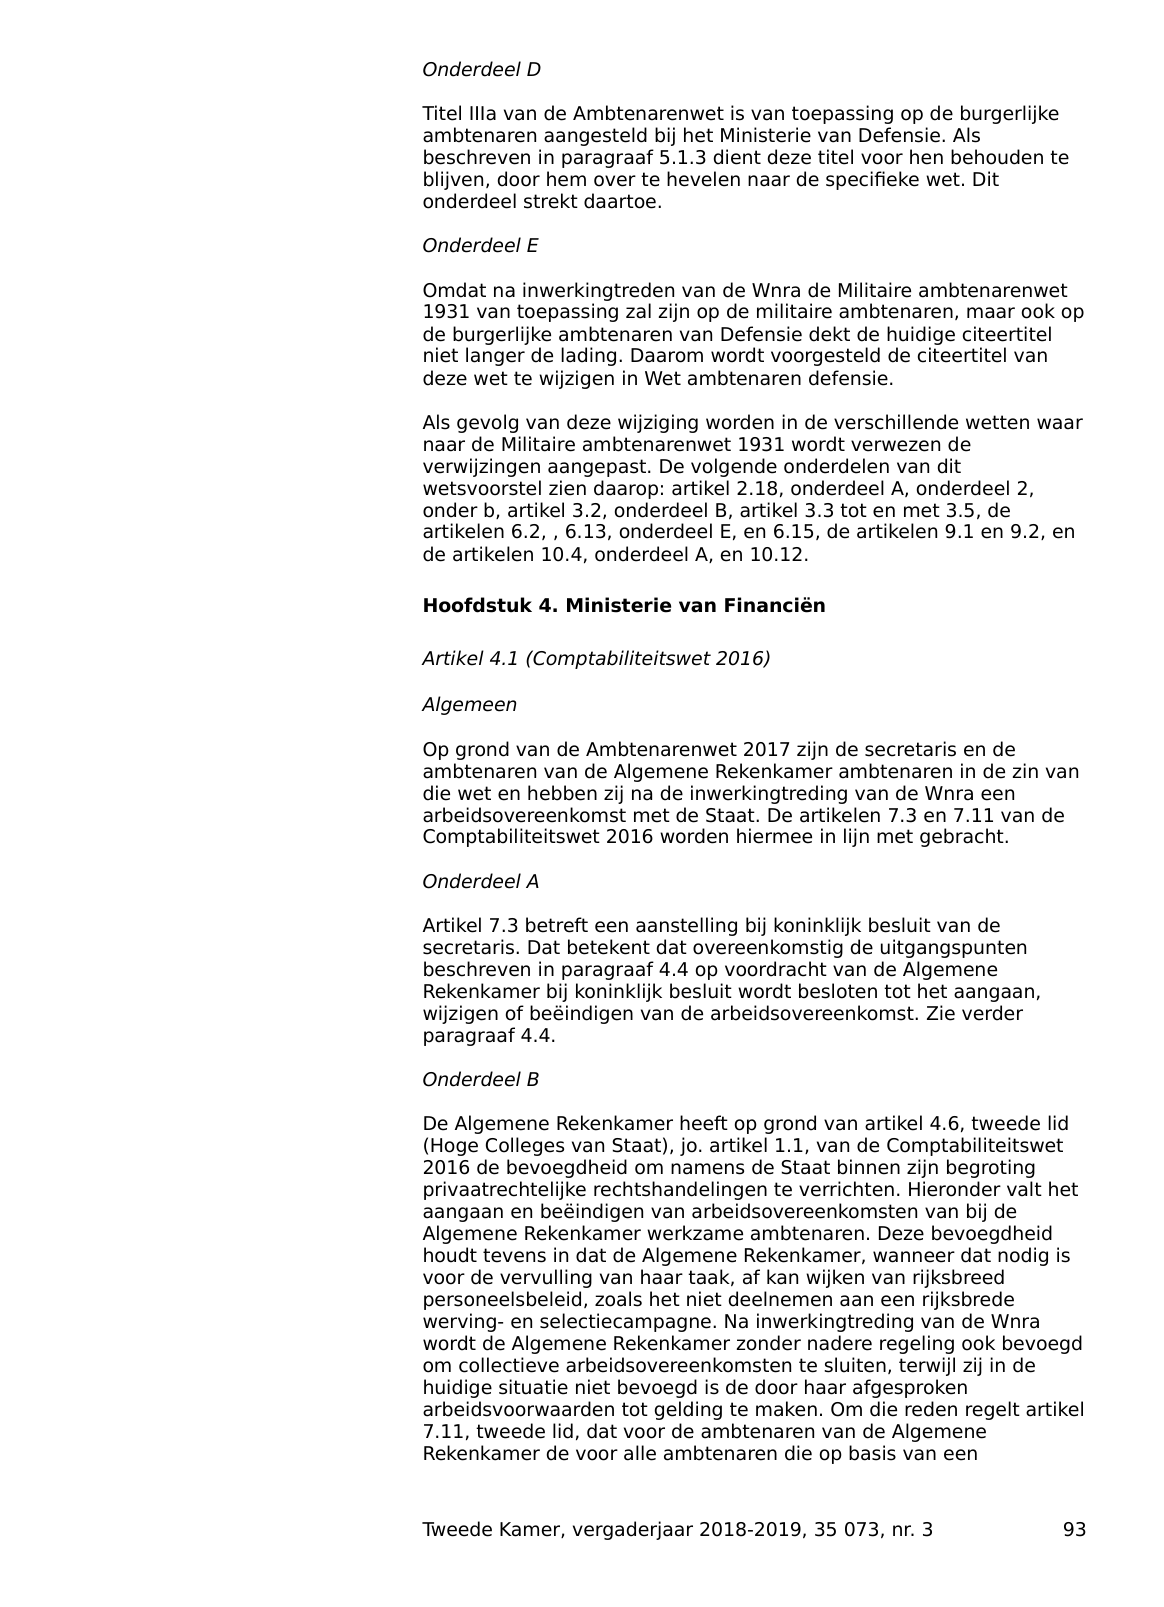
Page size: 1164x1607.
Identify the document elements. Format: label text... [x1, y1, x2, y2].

subtitle Artikel 4.1 (Comptabiliteitswet 2016) [422, 647, 1087, 669]
subtitle Algemeen [422, 694, 1087, 716]
text De Algemene Rekenkamer heeft op grond van artikel 4.6, tweede lid (Hoge Colleges van Staat), jo. artikel 1.1, van de Comptabiliteitswet 2016 de bevoegdheid om namens de Staat binnen zijn begroting privaatrechtelijke rechtshandelingen te verrichten. Hieronder valt het aangaan en beëindigen van arbeidsovereenkomsten van bij de Algemene Rekenkamer werkzame ambtenaren. Deze bevoegdheid houdt tevens in dat de Algemene Rekenkamer, wanneer dat nodig is voor de vervulling van haar taak, af kan wijken van rijksbreed personeelsbeleid, zoals het niet deelnemen aan een rijksbrede werving- en selectiecampagne. Na inwerkingtreding van de Wnra wordt de Algemene Rekenkamer zonder nadere regeling ook bevoegd om collectieve arbeidsovereenkomsten te sluiten, terwijl zij in de huidige situatie niet bevoegd is de door haar afgesproken arbeidsvoorwaarden tot gelding te maken. Om die reden regelt artikel 7.11, tweede lid, dat voor de ambtenaren van de Algemene Rekenkamer de voor alle ambtenaren die op basis van een [422, 1113, 1087, 1465]
subtitle Onderdeel D [422, 59, 1087, 81]
text Artikel 7.3 betreft een aanstelling bij koninklijk besluit van de secretaris. Dat betekent dat overeenkomstig de uitgangspunten beschreven in paragraaf 4.4 op voordracht van de Algemene Rekenkamer bij koninklijk besluit wordt besloten tot het aangaan, wijzigen of beëindigen van de arbeidsovereenkomst. Zie verder paragraaf 4.4. [422, 915, 1087, 1047]
text Titel IIIa van de Ambtenarenwet is van toepassing op de burgerlijke ambtenaren aangesteld bij het Ministerie van Defensie. Als beschreven in paragraaf 5.1.3 dient deze titel voor hen behouden te blijven, door hem over te hevelen naar de specifieke wet. Dit onderdeel strekt daartoe. [422, 103, 1087, 213]
text Omdat na inwerkingtreden van de Wnra de Militaire ambtenarenwet 1931 van toepassing zal zijn op de militaire ambtenaren, maar ook op de burgerlijke ambtenaren van Defensie dekt de huidige citeertitel niet langer de lading. Daarom wordt voorgesteld de citeertitel van deze wet te wijzigen in Wet ambtenaren defensie. [422, 279, 1087, 389]
subtitle Hoofdstuk 4. Ministerie van Financiën [422, 595, 1087, 617]
subtitle Onderdeel E [422, 235, 1087, 257]
subtitle Onderdeel A [422, 871, 1087, 893]
text Als gevolg van deze wijziging worden in de verschillende wetten waar naar de Militaire ambtenarenwet 1931 wordt verwezen de verwijzingen aangepast. De volgende onderdelen van dit wetsvoorstel zien daarop: artikel 2.18, onderdeel A, onderdeel 2, onder b, artikel 3.2, onderdeel B, artikel 3.3 tot en met 3.5, de artikelen 6.2, , 6.13, onderdeel E, en 6.15, de artikelen 9.1 en 9.2, en de artikelen 10.4, onderdeel A, en 10.12. [422, 412, 1087, 565]
subtitle Onderdeel B [422, 1069, 1087, 1091]
text Op grond van de Ambtenarenwet 2017 zijn de secretaris en de ambtenaren van de Algemene Rekenkamer ambtenaren in de zin van die wet en hebben zij na de inwerkingtreding van de Wnra een arbeidsovereenkomst met de Staat. De artikelen 7.3 en 7.11 van de Comptabiliteitswet 2016 worden hiermee in lijn met gebracht. [422, 738, 1087, 848]
